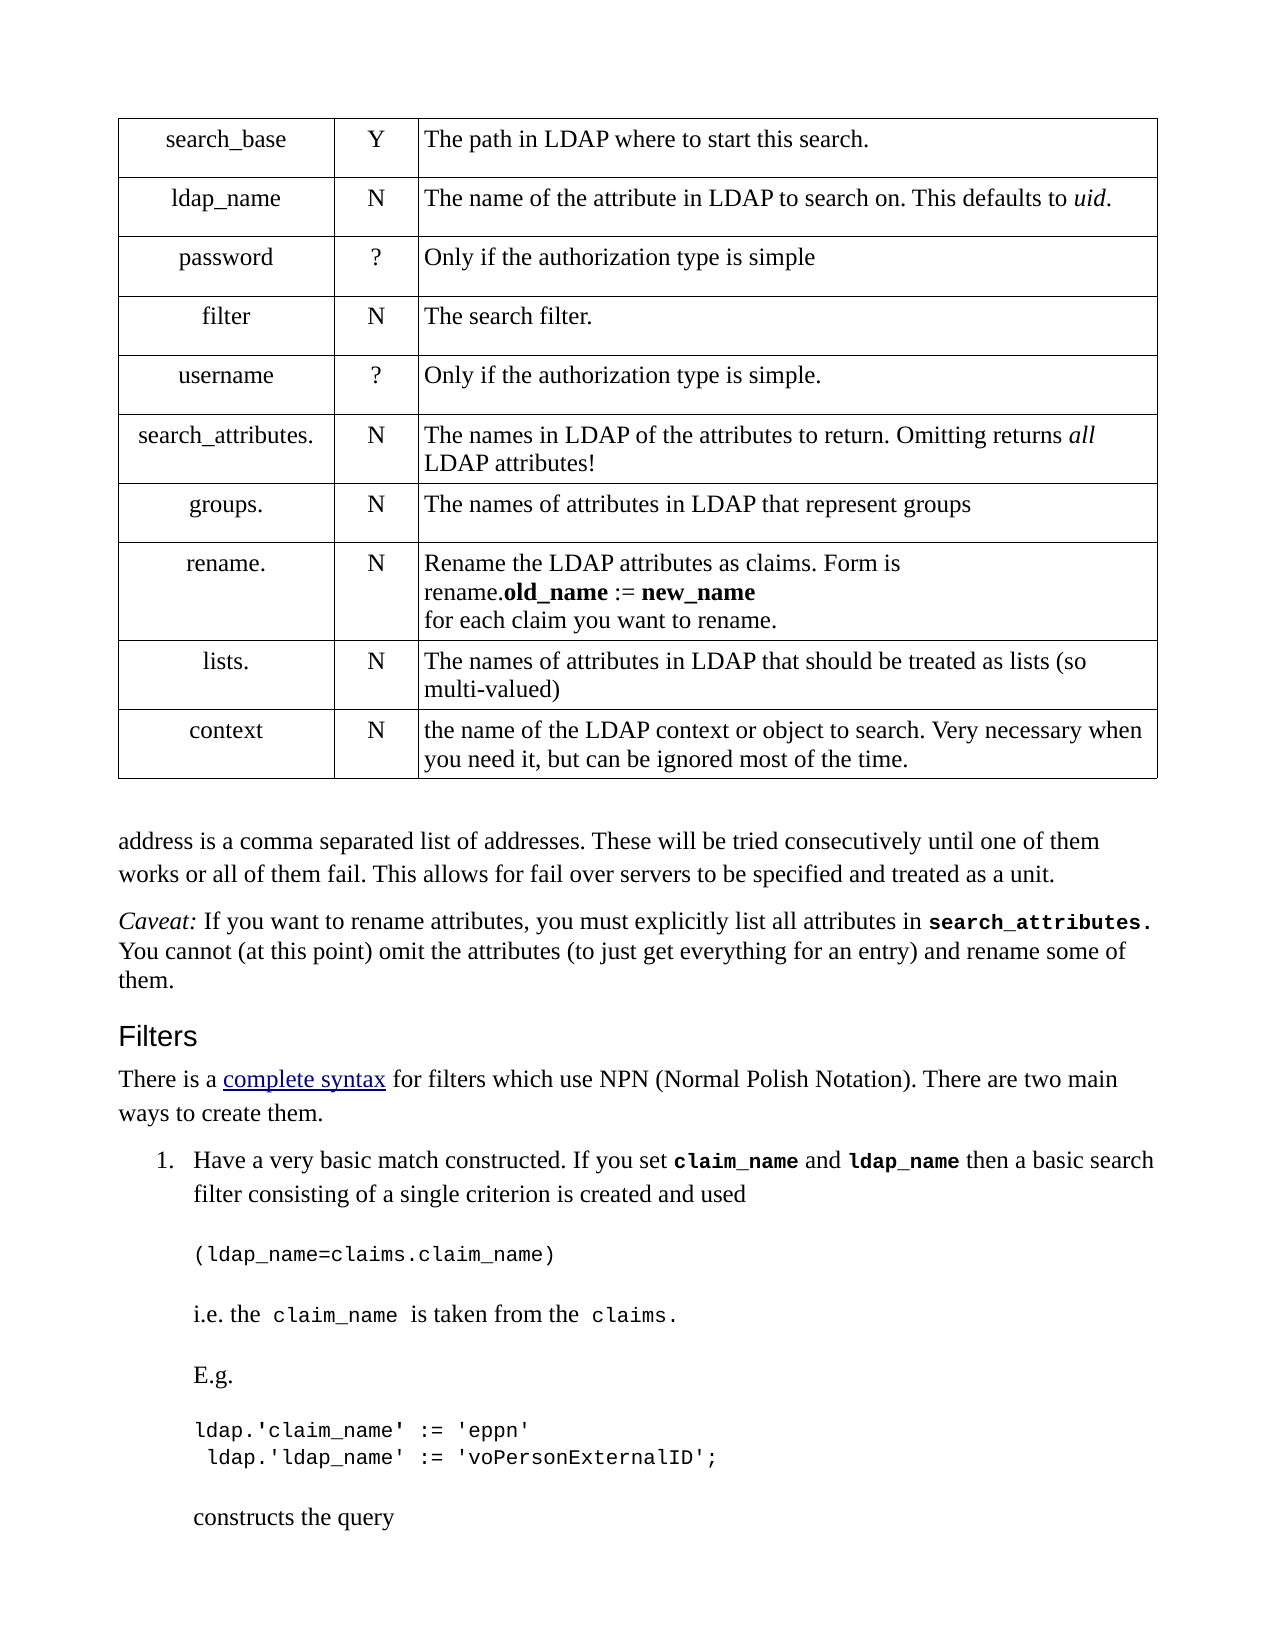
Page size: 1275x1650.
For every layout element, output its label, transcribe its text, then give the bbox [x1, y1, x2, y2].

table_cell Only if the authorization type is simple [419, 237, 1157, 296]
table_cell groups. [119, 484, 334, 542]
text Caveat: If you want to rename attributes, you must explicitly list all attributes in search_attributes. You cannot (at this point) omit the attributes (to just get everything for an entry) and rename some of them. [118, 906, 1157, 993]
table_cell filter [119, 297, 334, 355]
list Have a very basic match constructed. If you set claim_name and ldap_name then a basic search filter consisting of a single criterion is created and used (ldap_name=claims.claim_name) i.e. the claim_name is taken from the claims. E.g. ldap.'claim_name' := 'eppn' ldap.'ldap_name' := 'voPersonExternalID'; constructs the query [156, 1145, 1157, 1531]
table_cell password [119, 237, 334, 296]
table_cell The name of the attribute in LDAP to search on. This defaults to uid. [419, 178, 1157, 236]
table_cell The path in LDAP where to start this search. [419, 119, 1157, 177]
table_cell rename. [119, 543, 334, 640]
table_cell N [335, 484, 418, 542]
table_cell N [335, 297, 418, 355]
table_cell Only if the authorization type is simple. [419, 356, 1157, 414]
table_cell ? [335, 237, 418, 296]
table_cell N [335, 710, 418, 778]
table_cell The names of attributes in LDAP that should be treated as lists (so multi-valued) [419, 641, 1157, 709]
table_cell The names of attributes in LDAP that represent groups [419, 484, 1157, 542]
table_cell the name of the LDAP context or object to search. Very necessary when you need it, but can be ignored most of the time. [419, 710, 1157, 778]
table_cell The names in LDAP of the attributes to return. Omitting returns all LDAP attributes! [419, 415, 1157, 483]
table_cell N [335, 641, 418, 709]
table_cell context [119, 710, 334, 778]
table_cell username [119, 356, 334, 414]
table_cell Rename the LDAP attributes as claims. Form is rename.old_name := new_name for each claim you want to rename. [419, 543, 1157, 640]
table_cell ? [335, 356, 418, 414]
table_cell ldap_name [119, 178, 334, 236]
text There is a complete syntax for filters which use NPN (Normal Polish Notation). There are two main ways to create them. [118, 1064, 1157, 1126]
table_cell lists. [119, 641, 334, 709]
table_cell Y [335, 119, 418, 177]
table_cell The search filter. [419, 297, 1157, 355]
table_cell N [335, 178, 418, 236]
table_cell search_attributes. [119, 415, 334, 483]
subtitle Filters [118, 1018, 1157, 1052]
table_cell search_base [119, 119, 334, 177]
text address is a comma separated list of addresses. These will be tried consecutively until one of them works or all of them fail. This allows for fail over servers to be specified and treated as a unit. [118, 826, 1157, 888]
table_cell N [335, 543, 418, 640]
table_cell N [335, 415, 418, 483]
